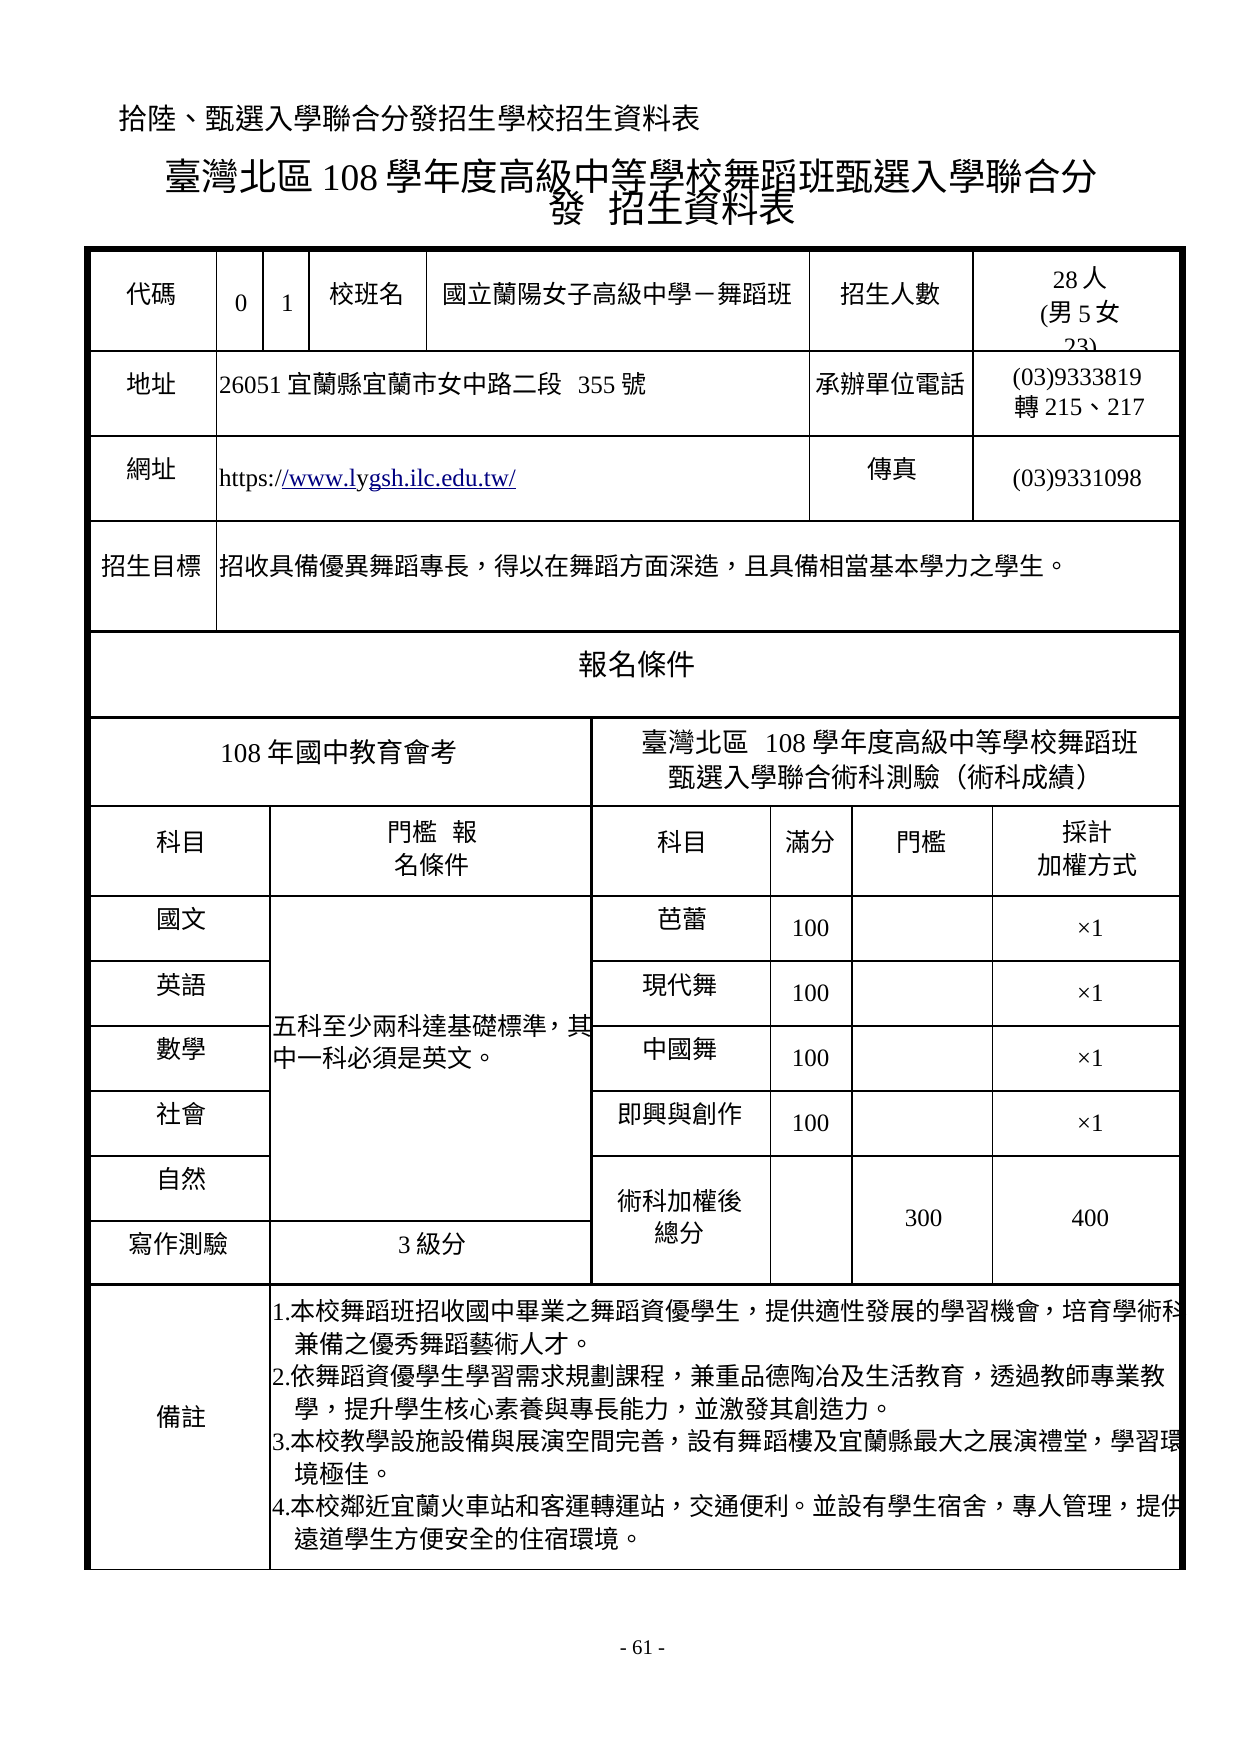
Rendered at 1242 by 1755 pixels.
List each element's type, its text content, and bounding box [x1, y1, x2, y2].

text 臺灣北區108學年度高級中等學校舞蹈班甄選入學聯合分發 招生資料表 [164, 162, 1133, 233]
table_cell [853, 897, 992, 960]
table_cell 英語 [91, 962, 269, 1025]
table_header 0 [217, 252, 262, 350]
table_cell 滿分 [771, 807, 851, 895]
table_header 校班名 [310, 252, 426, 350]
table_cell 即興與創作 [593, 1092, 770, 1155]
table_cell 五科至少兩科達基礎標準，其 中一科必須是英文。 [271, 897, 590, 1220]
table_cell 承辦單位電話 [810, 352, 972, 435]
table_cell 傳真 [810, 437, 972, 520]
table_cell [853, 1092, 992, 1155]
table_cell (03)9333819 轉215、217 [974, 352, 1179, 435]
table_cell 門檻 [853, 807, 992, 895]
table_cell 現代舞 [593, 962, 770, 1025]
table_cell ×1 [993, 1092, 1179, 1155]
table_cell 1.本校舞蹈班招收國中畢業之舞蹈資優學生，提供適性發展的學習機會，培育學術科 兼備之優秀舞蹈藝術人才。 2.依舞蹈資優學生學習需求規劃課程，兼重品德陶冶及生活教育，透過教師專業教 學，提升學生核心素養與專長能力，並激發其創造力。 3.本校教學設施設備與展演空間完善，設有舞蹈樓及宜蘭縣最大之展演禮堂，學習環 境極佳。 4.本校鄰近宜蘭火車站和客運轉運站，交通便利。並設有學生宿舍，專人管理，提供 遠道學生方便安全的住宿環境。 [271, 1286, 1179, 1569]
table_cell 300 [853, 1157, 992, 1283]
table_cell 網址 [91, 437, 216, 520]
table_cell 臺灣北區 108 學年度高級中等學校舞蹈班 甄選入學聯合術科測驗（術科成績） [593, 719, 1179, 805]
table_cell 術科加權後 總分 [593, 1157, 770, 1283]
table_cell 100 [771, 962, 851, 1025]
table_cell 400 [993, 1157, 1179, 1283]
table_cell 寫作測驗 [91, 1222, 269, 1283]
table_cell 國文 [91, 897, 269, 960]
table_cell 科目 [91, 807, 269, 895]
table_cell 採計 加權方式 [993, 807, 1179, 895]
table_cell 100 [771, 897, 851, 960]
table_header 28人 (男5女23) [974, 252, 1179, 350]
table_header 代碼 [91, 252, 216, 350]
table_cell [771, 1157, 851, 1283]
table_header 1 [264, 252, 308, 350]
table_header 國立蘭陽女子高級中學－舞蹈班 [427, 252, 809, 350]
table_cell ×1 [993, 897, 1179, 960]
table_cell https://www.lygsh.ilc.edu.tw/ [217, 437, 809, 520]
table_cell 招生目標 [91, 522, 216, 630]
table_cell 芭蕾 [593, 897, 770, 960]
table_cell 26051 宜蘭縣宜蘭市女中路二段 355 號 [217, 352, 809, 435]
table_cell 自然 [91, 1157, 269, 1220]
table_cell 報名條件 [91, 633, 1179, 716]
table_cell 108 年國中教育會考 [91, 719, 590, 805]
table_cell 數學 [91, 1027, 269, 1090]
table_cell 門檻 報名條件 [271, 807, 590, 895]
table_cell 地址 [91, 352, 216, 435]
table_cell 100 [771, 1092, 851, 1155]
table_cell 備註 [91, 1286, 269, 1569]
table_cell 100 [771, 1027, 851, 1090]
table_cell 中國舞 [593, 1027, 770, 1090]
table_cell (03)9331098 [974, 437, 1179, 520]
table_cell ×1 [993, 1027, 1179, 1090]
table_header 招生人數 [810, 252, 972, 350]
table_cell [853, 1027, 992, 1090]
table_cell 社會 [91, 1092, 269, 1155]
table_cell 科目 [593, 807, 770, 895]
text 拾陸、甄選入學聯合分發招生學校招生資料表 [118, 96, 1208, 135]
table_cell ×1 [993, 962, 1179, 1025]
table_cell 招收具備優異舞蹈專長，得以在舞蹈方面深造，且具備相當基本學力之學生。 [217, 522, 1179, 630]
table_cell [853, 962, 992, 1025]
table_cell 3 級分 [271, 1222, 590, 1283]
